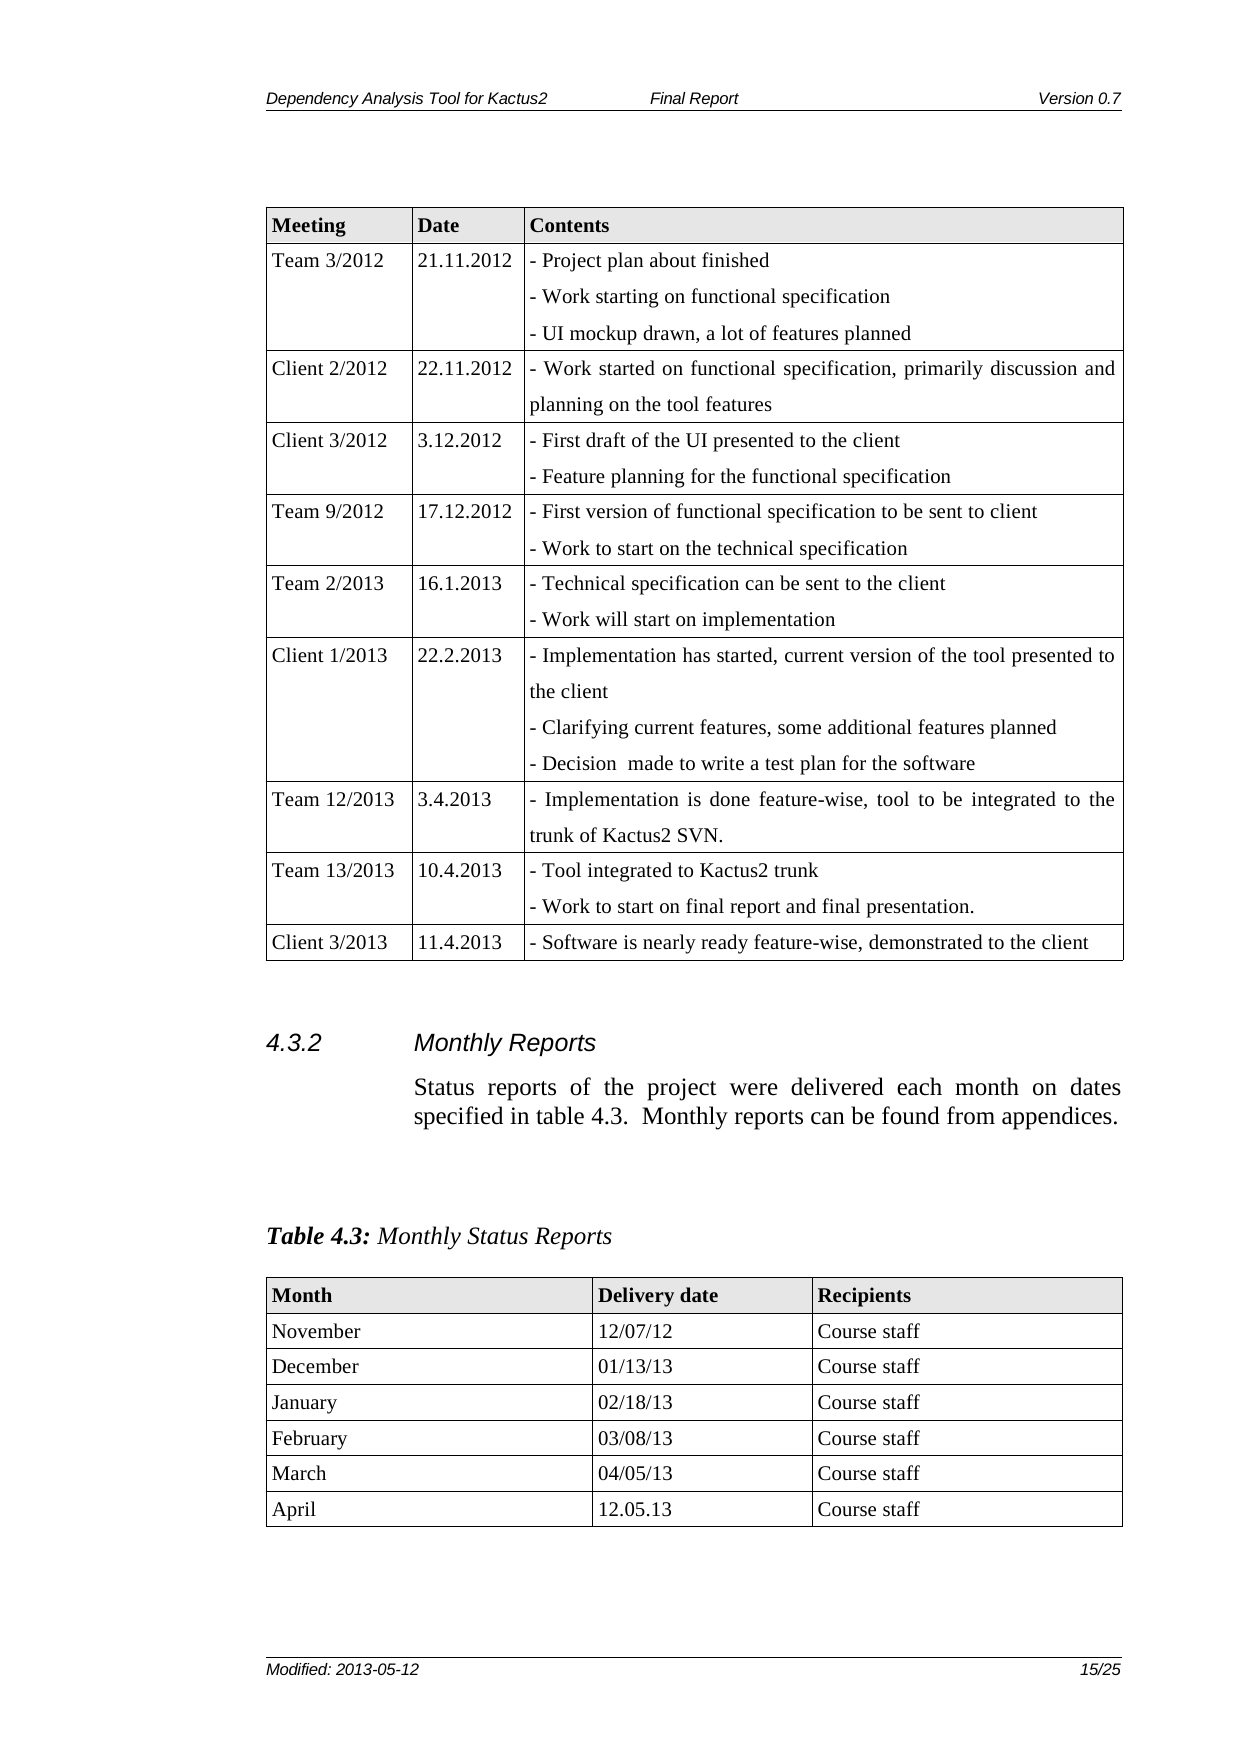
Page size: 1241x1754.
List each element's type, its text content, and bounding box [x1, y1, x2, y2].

table_cell Course staff [813, 1314, 1122, 1348]
table_cell November [267, 1314, 592, 1348]
table_cell April [267, 1492, 592, 1526]
table_cell 08.03.13 [593, 1421, 812, 1455]
table_header Month [267, 1278, 592, 1313]
table_header Meeting [267, 208, 412, 242]
table_cell - First draft of the UI presented to the client - Feature planning for the functional specification [525, 423, 1123, 493]
table_cell 22.2.2013 [413, 638, 524, 781]
table_cell - Implementation has started, current version of the tool presented to the client - Clarifying current features, some additional features planned - Decision made to write a test plan for the software [525, 638, 1123, 781]
table_cell Course staff [813, 1349, 1122, 1384]
text Status reports of the project were delivered each month on dates specified in table 4.3. Monthly reports can be found from appendices. [413, 1072, 1122, 1130]
table_cell Course staff [813, 1421, 1122, 1455]
table_cell 18.02.13 [593, 1385, 812, 1419]
table_cell 12.05.13 [593, 1492, 812, 1526]
table_cell 3.4.2013 [413, 782, 524, 852]
table_cell - Implementation is done feature-wise, tool to be integrated to the trunk of Kactus2 SVN. [525, 782, 1123, 852]
table_cell Client 3/2012 [267, 423, 412, 493]
table_cell Client 3/2013 [267, 925, 412, 959]
table_header Contents [525, 208, 1123, 242]
table_header Recipients [813, 1278, 1122, 1313]
table_cell - Tool integrated to Kactus2 trunk - Work to start on final report and final presentation. [525, 853, 1123, 924]
table_cell 07.12.12 [593, 1314, 812, 1348]
table_cell Course staff [813, 1456, 1122, 1491]
table_cell Team 9/2012 [267, 495, 412, 565]
table_cell - Project plan about finished - Work starting on functional specification - UI mockup drawn, a lot of features planned [525, 244, 1123, 350]
table_cell January [267, 1385, 592, 1419]
table_cell - Technical specification can be sent to the client - Work will start on implementation [525, 566, 1123, 637]
table_cell Course staff [813, 1492, 1122, 1526]
table_cell 05.04.13 [593, 1456, 812, 1491]
table_cell Team 13/2013 [267, 853, 412, 924]
table_cell December [267, 1349, 592, 1384]
table_cell 3.12.2012 [413, 423, 524, 493]
text Table 4.3: Monthly Status Reports [266, 1221, 1122, 1250]
table_cell Team 12/2013 [267, 782, 412, 852]
table_cell - First version of functional specification to be sent to client - Work to start on the technical specification [525, 495, 1123, 565]
table_cell 21.11.2012 [413, 244, 524, 350]
table_cell - Software is nearly ready feature-wise, demonstrated to the client [525, 925, 1123, 959]
table_cell Client 2/2012 [267, 351, 412, 422]
table_cell 11.4.2013 [413, 925, 524, 959]
table_cell Team 2/2013 [267, 566, 412, 637]
table_cell March [267, 1456, 592, 1491]
table_cell February [267, 1421, 592, 1455]
subtitle Monthly Reports [266, 1028, 1122, 1057]
table_header Delivery date [593, 1278, 812, 1313]
table_cell 17.12.2012 [413, 495, 524, 565]
table_cell Client 1/2013 [267, 638, 412, 781]
table_cell 10.4.2013 [413, 853, 524, 924]
table_cell 22.11.2012 [413, 351, 524, 422]
table_cell - Work started on functional specification, primarily discussion and planning on the tool features [525, 351, 1123, 422]
table_cell 16.1.2013 [413, 566, 524, 637]
table_header Date [413, 208, 524, 242]
table_cell Course staff [813, 1385, 1122, 1419]
table_cell Team 3/2012 [267, 244, 412, 350]
table_cell 13.01.13 [593, 1349, 812, 1384]
